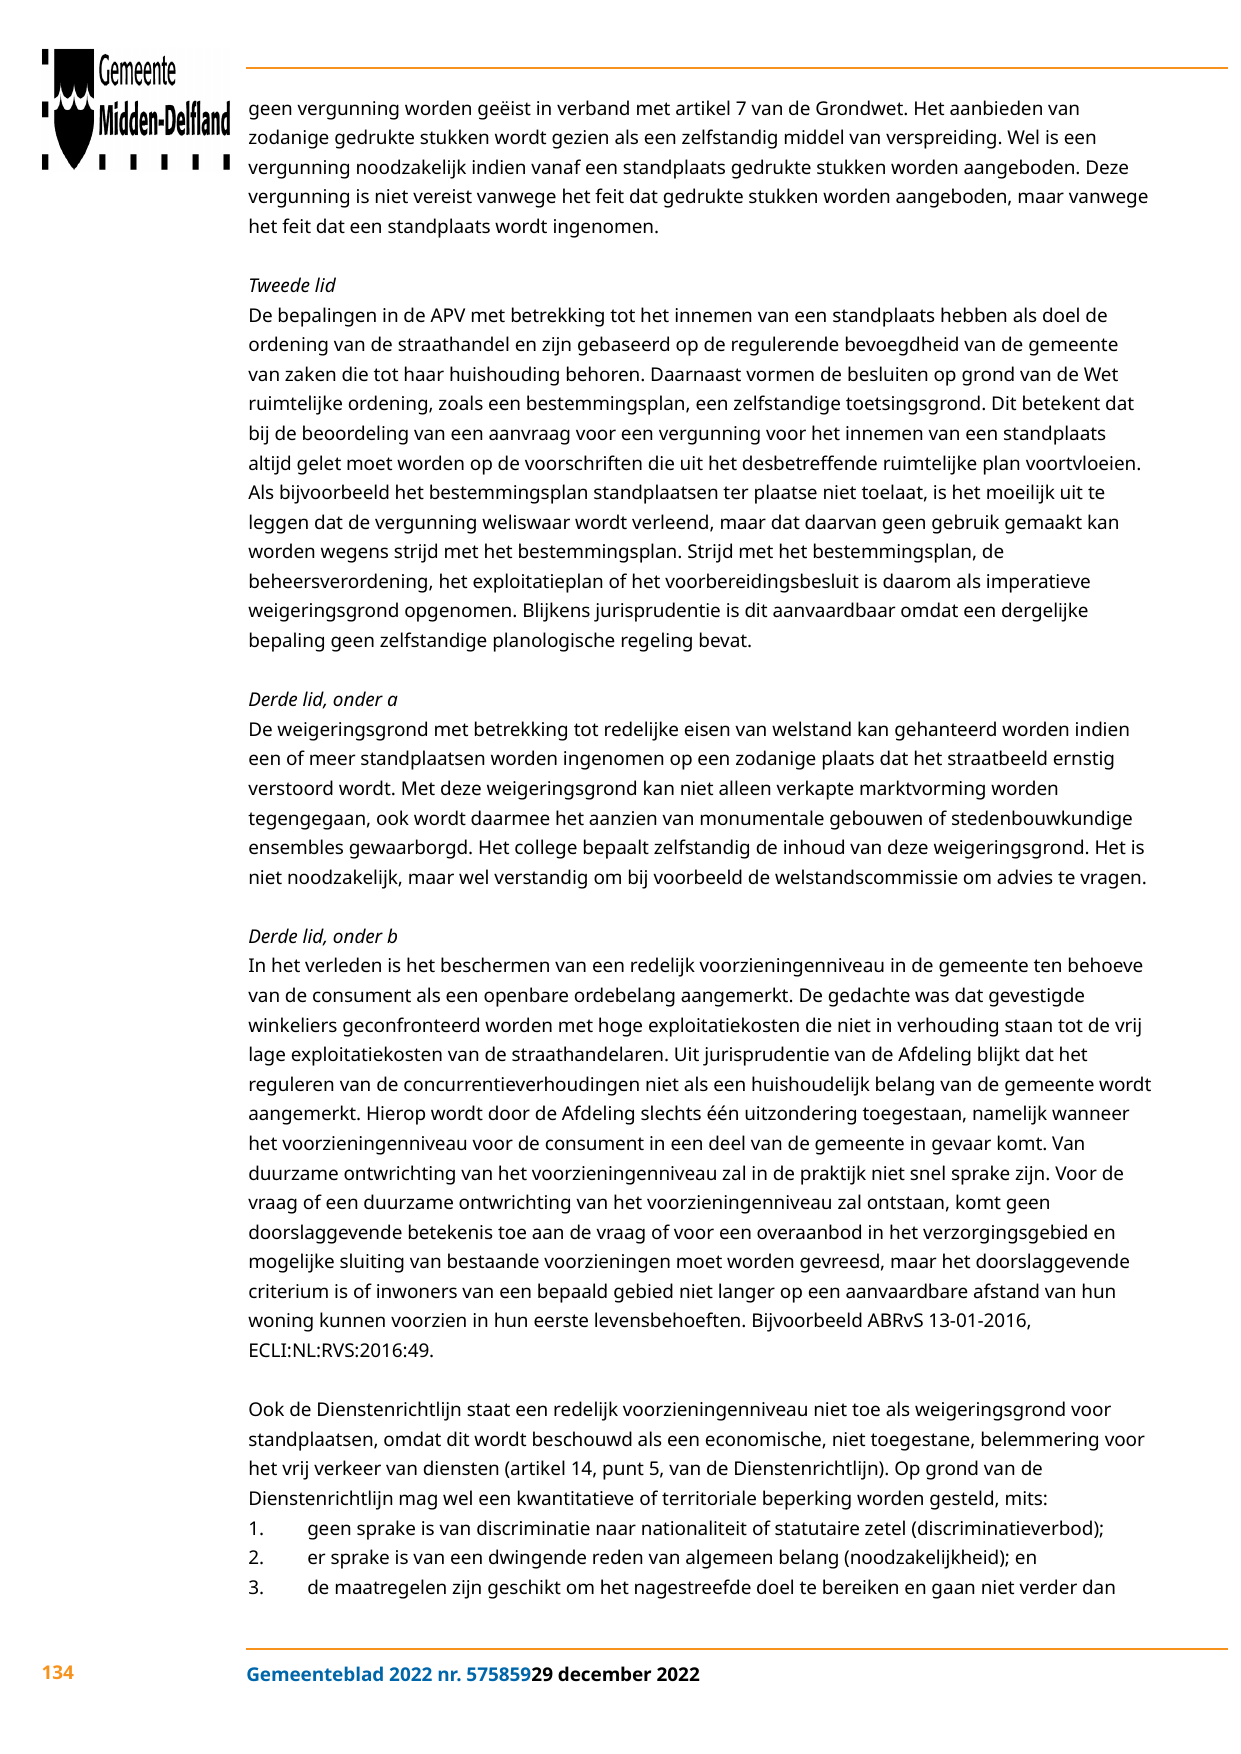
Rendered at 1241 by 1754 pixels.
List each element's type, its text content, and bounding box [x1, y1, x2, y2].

text geen vergunning worden geëist in verband met artikel 7 van de Grondwet. Het aanbieden van zodanige gedrukte stukken wordt gezien als een zelfstandig middel van verspreiding. Wel is een vergunning noodzakelijk indien vanaf een standplaats gedrukte stukken worden aangeboden. Deze vergunning is niet vereist vanwege het feit dat gedrukte stukken worden aangeboden, maar vanwege het feit dat een standplaats wordt ingenomen. [248, 95, 1152, 239]
text Ook de Dienstenrichtlijn staat een redelijk voorzieningenniveau niet toe als weigeringsgrond voor standplaatsen, omdat dit wordt beschouwd als een economische, niet toegestane, belemmering voor het vrij verkeer van diensten (artikel 14, punt 5, van de Dienstenrichtlijn). Op grond van de Dienstenrichtlijn mag wel een kwantitatieve of territoriale beperking worden gesteld, mits: [248, 1396, 1152, 1511]
text Derde lid, onder b [248, 923, 1152, 949]
list geen sprake is van discriminatie naar nationaliteit of statutaire zetel (discriminatieverbod); [248, 1515, 1152, 1541]
text Derde lid, onder a [248, 686, 1152, 712]
list de maatregelen zijn geschikt om het nagestreefde doel te bereiken en gaan niet verder dan [248, 1574, 1152, 1600]
text De bepalingen in de APV met betrekking tot het innemen van een standplaats hebben als doel de ordening van de straathandel en zijn gebaseerd op de regulerende bevoegdheid van de gemeente van zaken die tot haar huishouding behoren. Daarnaast vormen de besluiten op grond van de Wet ruimtelijke ordening, zoals een bestemmingsplan, een zelfstandige toetsingsgrond. Dit betekent dat bij de beoordeling van een aanvraag voor een vergunning voor het innemen van een standplaats altijd gelet moet worden op de voorschriften die uit het desbetreffende ruimtelijke plan voortvloeien. [248, 302, 1152, 476]
text Als bijvoorbeeld het bestemmingsplan standplaatsen ter plaatse niet toelaat, is het moeilijk uit te leggen dat de vergunning weliswaar wordt verleend, maar dat daarvan geen gebruik gemaakt kan worden wegens strijd met het bestemmingsplan. Strijd met het bestemmingsplan, de beheersverordening, het exploitatieplan of het voorbereidingsbesluit is daarom als imperatieve weigeringsgrond opgenomen. Blijkens jurisprudentie is dit aanvaardbaar omdat een dergelijke bepaling geen zelfstandige planologische regeling bevat. [248, 479, 1152, 653]
list er sprake is van een dwingende reden van algemeen belang (noodzakelijkheid); en [248, 1544, 1152, 1570]
text Tweede lid [248, 272, 1152, 298]
picture [41, 47, 231, 172]
text De weigeringsgrond met betrekking tot redelijke eisen van welstand kan gehanteerd worden indien een of meer standplaatsen worden ingenomen op een zodanige plaats dat het straatbeeld ernstig verstoord wordt. Met deze weigeringsgrond kan niet alleen verkapte marktvorming worden tegengegaan, ook wordt daarmee het aanzien van monumentale gebouwen of stedenbouwkundige ensembles gewaarborgd. Het college bepaalt zelfstandig de inhoud van deze weigeringsgrond. Het is niet noodzakelijk, maar wel verstandig om bij voorbeeld de welstandscommissie om advies te vragen. [248, 716, 1152, 890]
text In het verleden is het beschermen van een redelijk voorzieningenniveau in de gemeente ten behoeve van de consument als een openbare ordebelang aangemerkt. De gedachte was dat gevestigde winkeliers geconfronteerd worden met hoge exploitatiekosten die niet in verhouding staan tot de vrij lage exploitatiekosten van de straathandelaren. Uit jurisprudentie van de Afdeling blijkt dat het reguleren van de concurrentieverhoudingen niet als een huishoudelijk belang van de gemeente wordt aangemerkt. Hierop wordt door de Afdeling slechts één uitzondering toegestaan, namelijk wanneer het voorzieningenniveau voor de consument in een deel van de gemeente in gevaar komt. Van duurzame ontwrichting van het voorzieningenniveau zal in de praktijk niet snel sprake zijn. Voor de vraag of een duurzame ontwrichting van het voorzieningenniveau zal ontstaan, komt geen doorslaggevende betekenis toe aan de vraag of voor een overaanbod in het verzorgingsgebied en mogelijke sluiting van bestaande voorzieningen moet worden gevreesd, maar het doorslaggevende criterium is of inwoners van een bepaald gebied niet langer op een aanvaardbare afstand van hun woning kunnen voorzien in hun eerste levensbehoeften. Bijvoorbeeld ABRvS 13-01-2016, ECLI:NL:RVS:2016:49. [248, 953, 1152, 1363]
